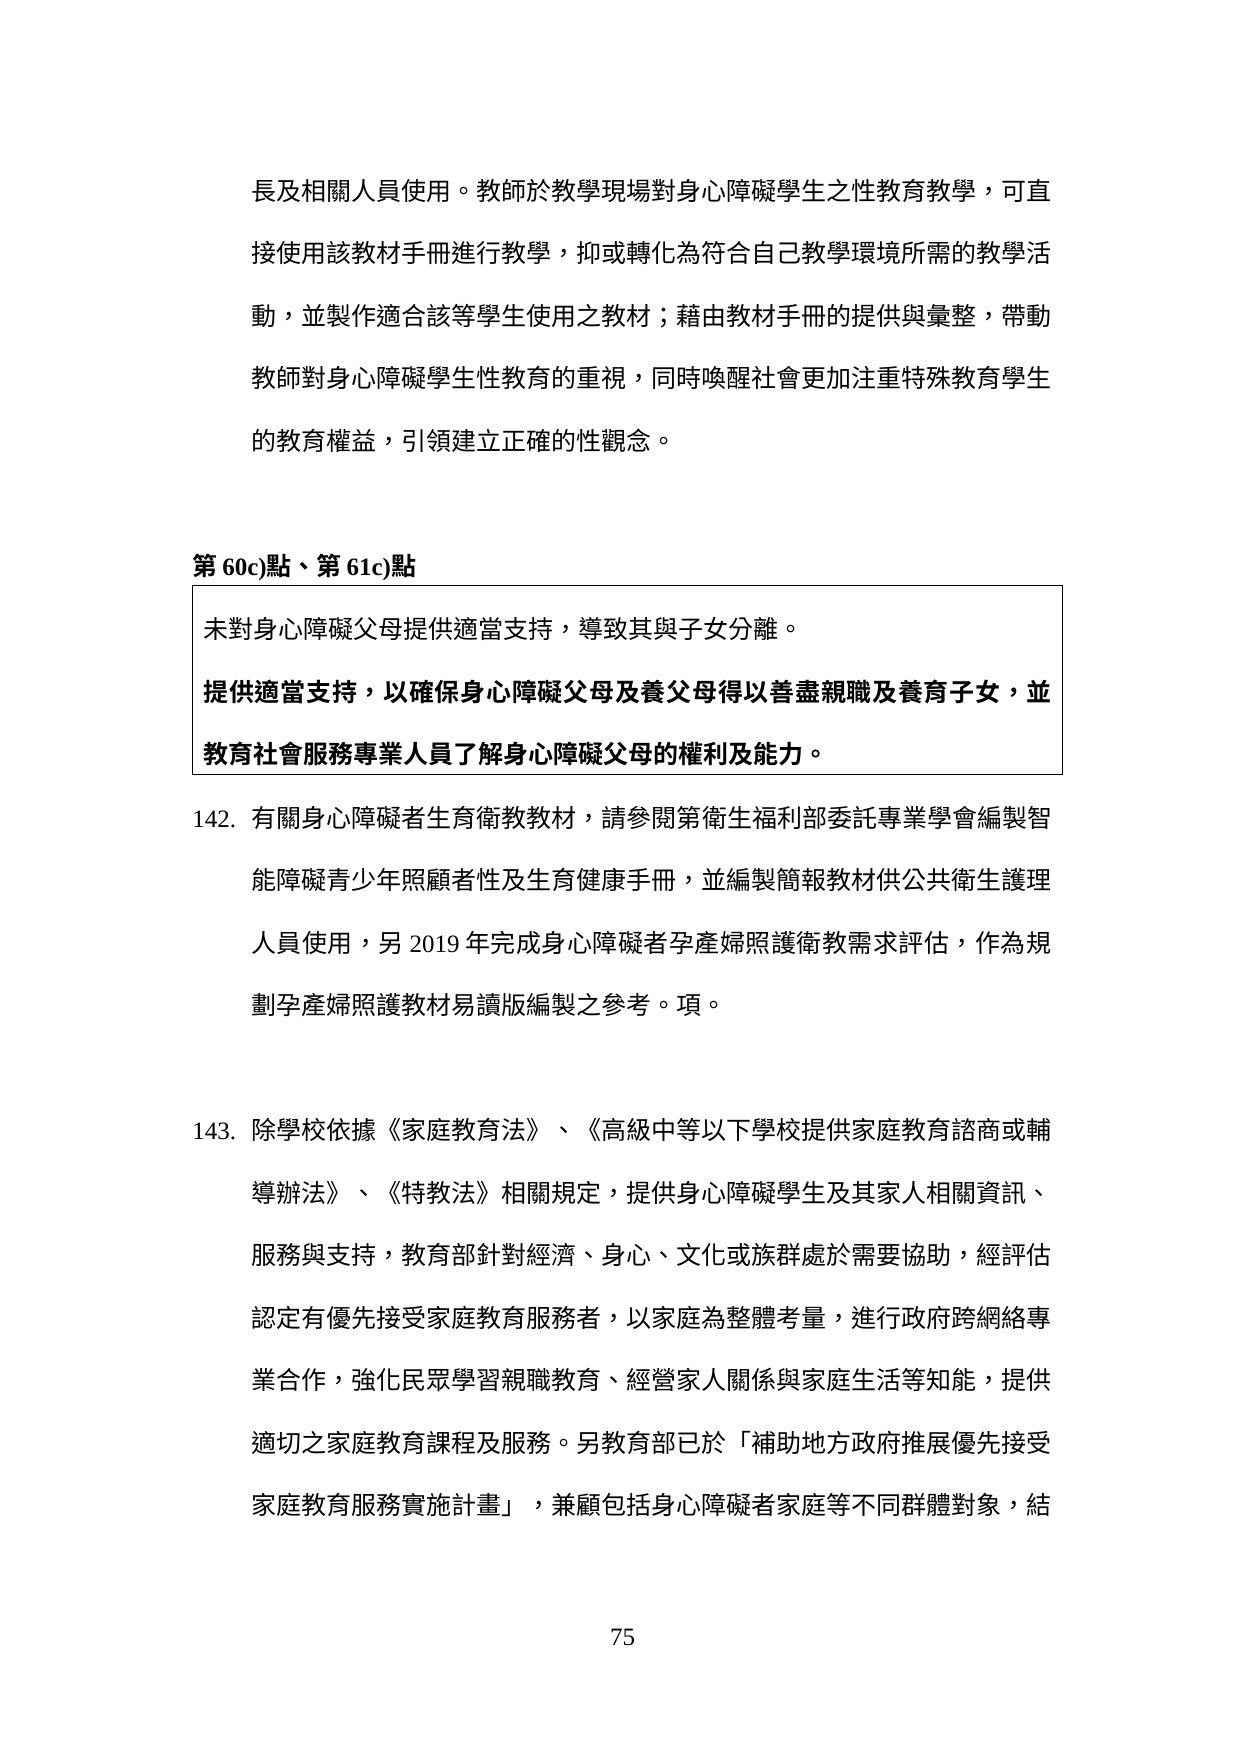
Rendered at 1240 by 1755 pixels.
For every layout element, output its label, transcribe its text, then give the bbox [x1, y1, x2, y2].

list 長及相關人員使用。教師於教學現場對身心障礙學生之性教育教學，可直接使用該教材手冊進行教學，抑或轉化為符合自己教學環境所需的教學活動，並製作適合該等學生使用之教材；藉由教材手冊的提供與彙整，帶動教師對身心障礙學生性教育的重視，同時喚醒社會更加注重特殊教育學生的教育權益，引領建立正確的性觀念。 [192, 148, 1052, 460]
subtitle 第60c)點、第61c)點 [192, 523, 1052, 585]
list 除學校依據《家庭教育法》、《高級中等以下學校提供家庭教育諮商或輔導辦法》、《特教法》相關規定，提供身心障礙學生及其家人相關資訊、服務與支持，教育部針對經濟、身心、文化或族群處於需要協助，經評估認定有優先接受家庭教育服務者，以家庭為整體考量，進行政府跨網絡專業合作，強化民眾學習親職教育、經營家人關係與家庭生活等知能，提供適切之家庭教育課程及服務。另教育部已於「補助地方政府推展優先接受家庭教育服務實施計畫」，兼顧包括身心障礙者家庭等不同群體對象，結 [192, 1087, 1052, 1525]
list 有關身心障礙者生育衛教教材，請參閱第140項。 [192, 775, 1052, 1025]
table_header 未對身心障礙父母提供適當支持，導致其與子女分離。 提供適當支持，以確保身心障礙父母及養父母得以善盡親職及養育子女，並教育社會服務專業人員了解身心障礙父母的權利及能力。 [193, 586, 1062, 774]
